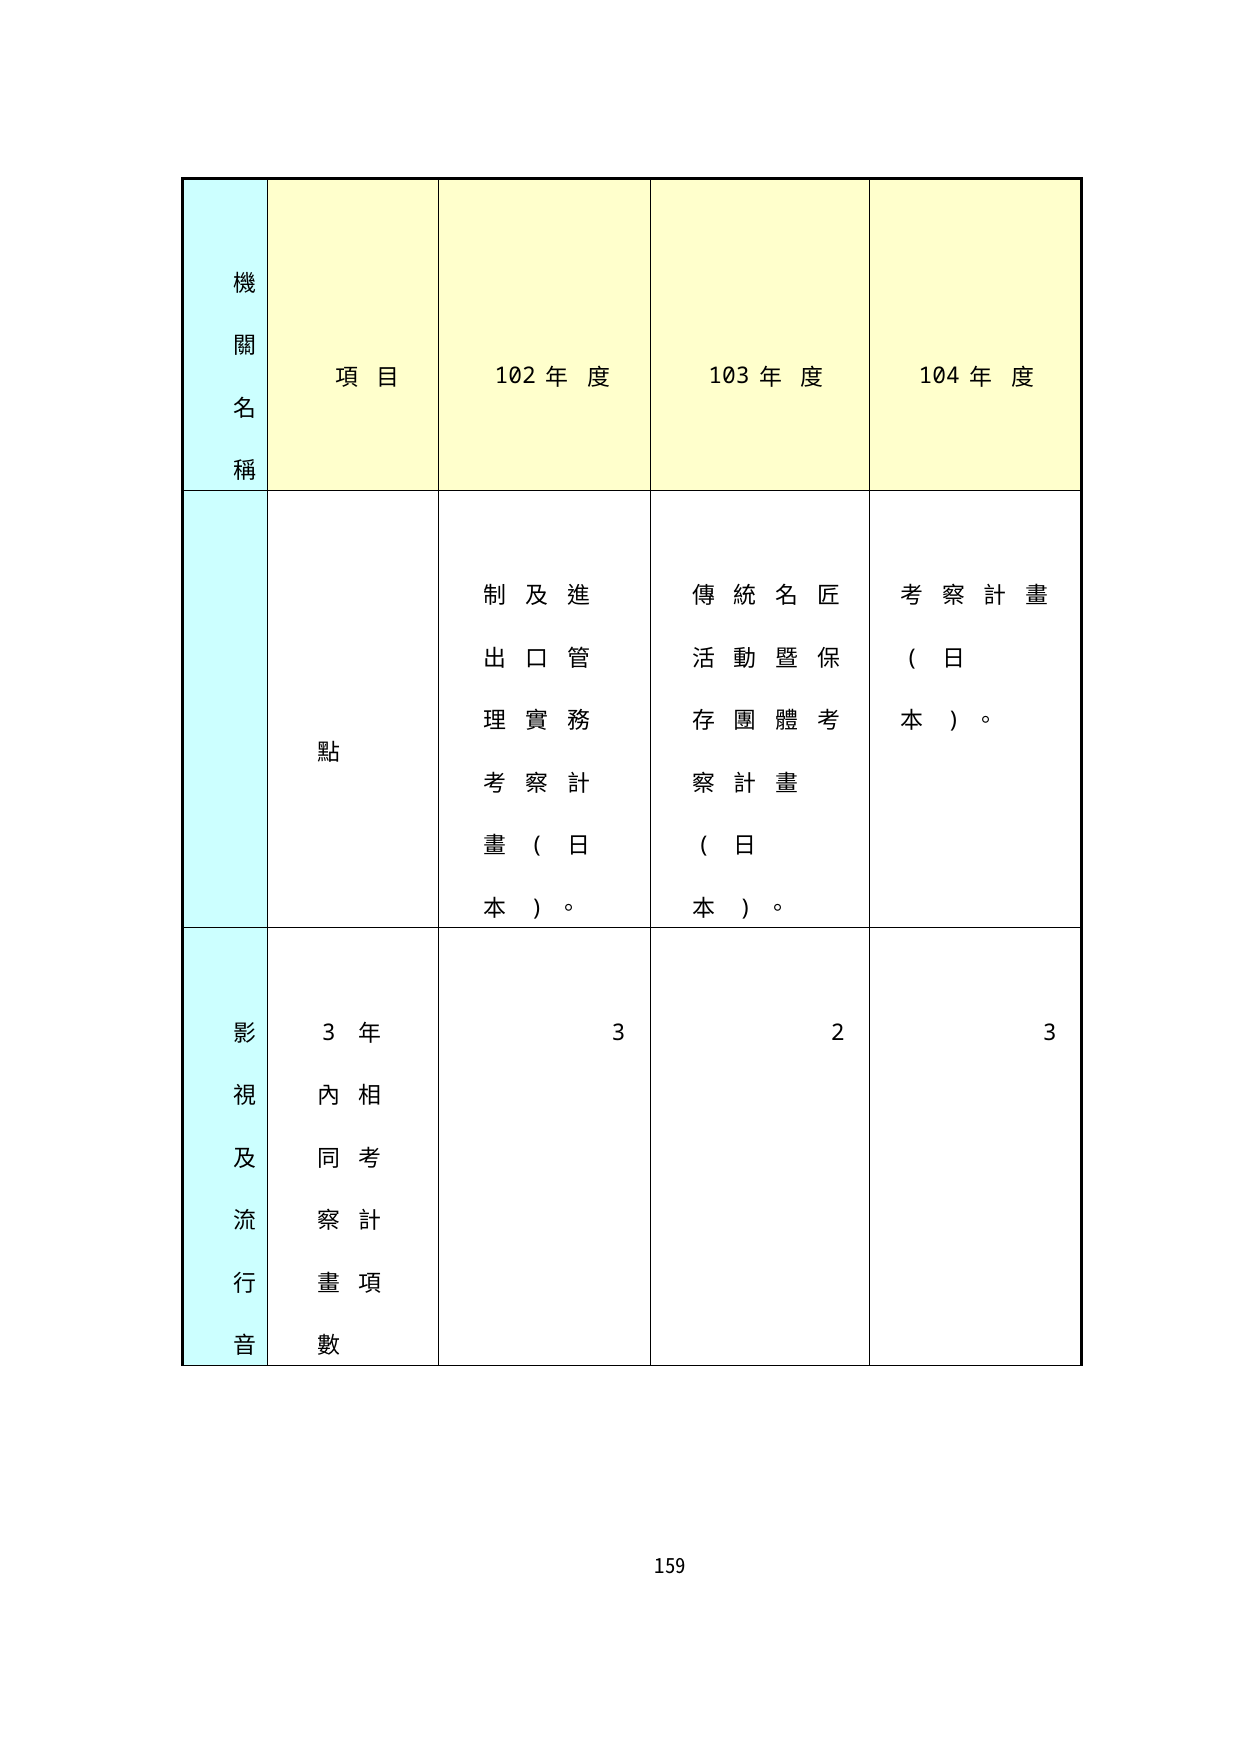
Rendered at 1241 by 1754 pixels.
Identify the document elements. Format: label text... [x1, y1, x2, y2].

table_header 項目 [268, 180, 438, 490]
table_cell 點 [268, 491, 438, 927]
table_cell 3年內相同考察計畫項數 [268, 928, 438, 1365]
table_header 104年度 [870, 180, 1080, 490]
table_cell 影視及流行音 [184, 928, 267, 1365]
table_cell 3 [439, 928, 650, 1365]
table_header 103年度 [651, 180, 869, 490]
table_cell [184, 491, 267, 927]
table_header 機關名稱 [184, 180, 267, 490]
table_cell 考察計畫(日本)。 [870, 491, 1080, 927]
table_cell 制及進出口管理實務考察計畫(日本)。 [439, 491, 650, 927]
table_cell 2 [651, 928, 869, 1365]
table_cell 3 [870, 928, 1080, 1365]
table_header 102年度 [439, 180, 650, 490]
table_cell 傳統名匠活動暨保存團體考察計畫(日本)。 [651, 491, 869, 927]
